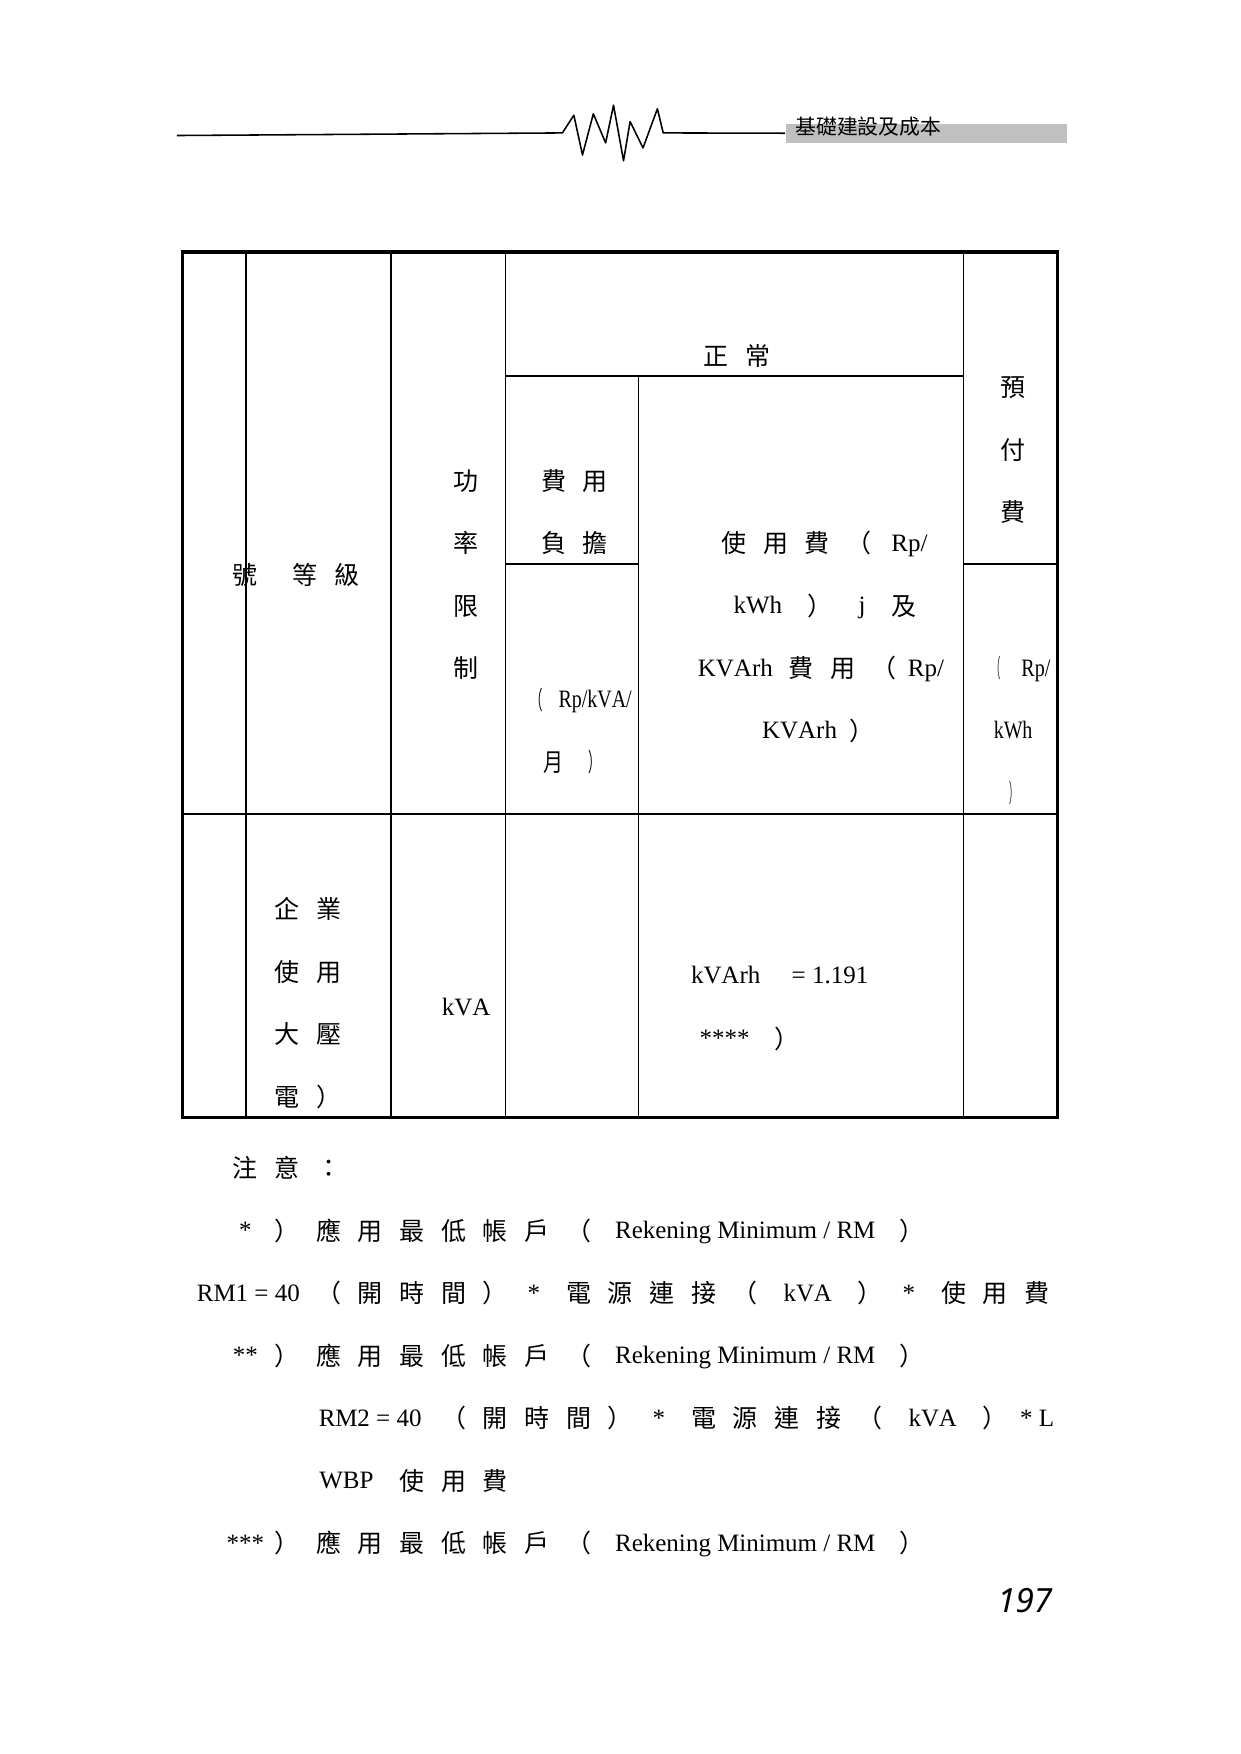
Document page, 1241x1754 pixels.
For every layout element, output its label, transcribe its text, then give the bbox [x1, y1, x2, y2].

text **）應用最低帳戶（Rekening Minimum / RM） [202, 1313, 1058, 1375]
table_header 預付費 [964, 254, 1056, 563]
table_cell [184, 815, 245, 1116]
table_cell 費用負擔 [506, 377, 638, 563]
text RM2 = 40（開時間）* 電源連接（kVA）* LWBP 使用費 [271, 1375, 1058, 1500]
table_header 正常 [506, 254, 963, 375]
table_header 號 [184, 254, 245, 813]
table_cell kVA [392, 815, 505, 1116]
text ***）應用最低帳戶（Rekening Minimum / RM） [197, 1500, 1058, 1563]
table_cell [506, 815, 638, 1116]
table_cell kVArh = 1.191 ****） [639, 815, 963, 1116]
table_cell （Rp/kVA/月） [506, 565, 638, 813]
text RM1 = 40（開時間）* 電源連接（kVA）* 使用費 [158, 1250, 1058, 1313]
table_header 功率限制 [392, 254, 505, 813]
table_cell （Rp/kWh） [964, 565, 1056, 813]
table_header 等級 [247, 254, 390, 813]
text 注意： [207, 1125, 1058, 1188]
text *）應用最低帳戶（Rekening Minimum / RM） [207, 1188, 1058, 1250]
table_cell 使用費（Rp/kWh）j及KVArh 費用（Rp/ KVArh） [639, 377, 963, 813]
table_cell - [964, 815, 1056, 1116]
table_cell 企業使用大壓電） [247, 815, 390, 1116]
